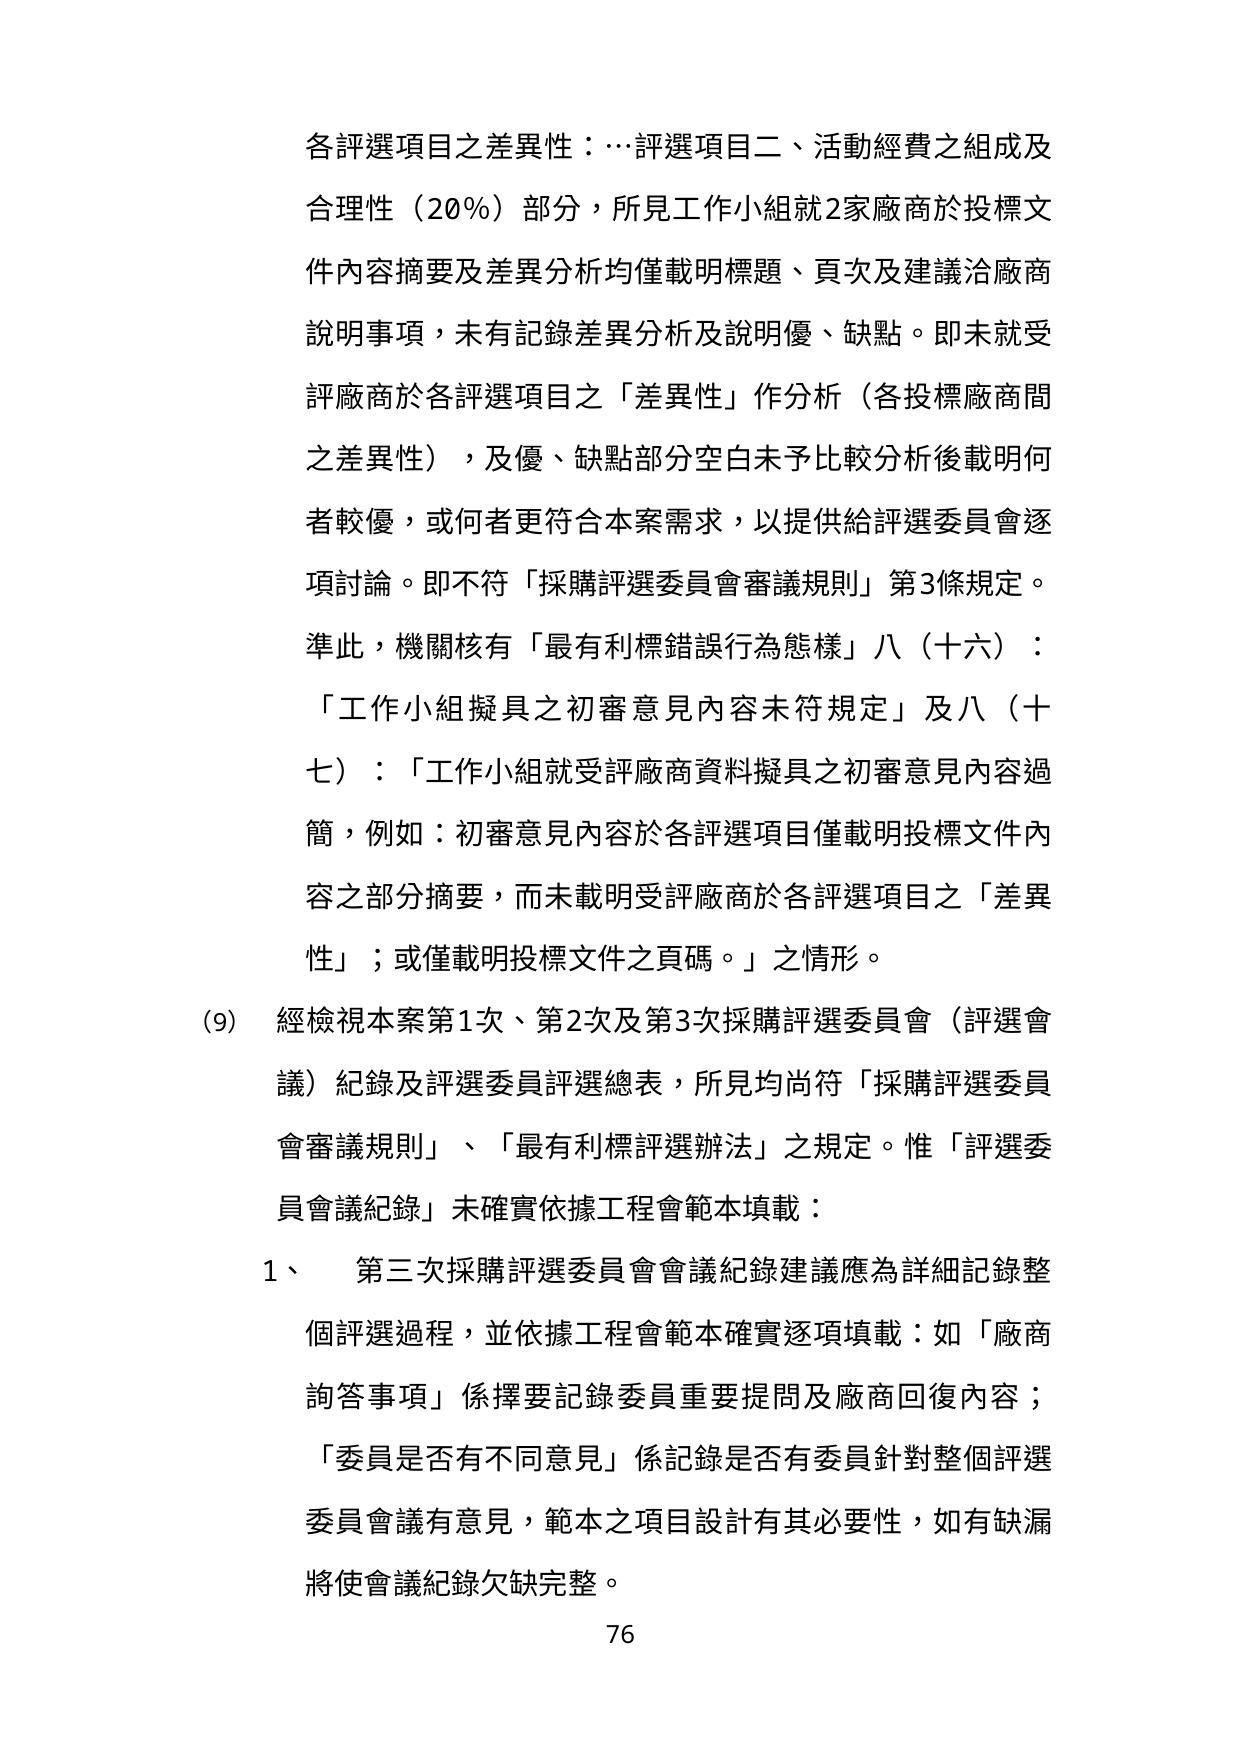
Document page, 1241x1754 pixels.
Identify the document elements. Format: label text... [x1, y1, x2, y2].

list 經檢視本案第1次、第2次及第3次採購評選委員會（評選會議）紀錄及評選委員評選總表，所見均尚符「採購評選委員會審議規則」、「最有利標評選辦法」之規定。惟「評選委員會議紀錄」未確實依據工程會範本填載： [187, 978, 1053, 1228]
list 第三次採購評選委員會會議紀錄建議應為詳細記錄整個評選過程，並依據工程會範本確實逐項填載：如「廠商詢答事項」係擇要記錄委員重要提問及廠商回復內容；「委員是否有不同意見」係記錄是否有委員針對整個評選委員會議有意見，範本之項目設計有其必要性，如有缺漏將使會議紀錄欠缺完整。 [261, 1228, 1053, 1603]
list 各評選項目之差異性：…評選項目二、活動經費之組成及合理性（20％）部分，所見工作小組就2家廠商於投標文件內容摘要及差異分析均僅載明標題、頁次及建議洽廠商說明事項，未有記錄差異分析及說明優、缺點。即未就受評廠商於各評選項目之「差異性」作分析（各投標廠商間之差異性），及優、缺點部分空白未予比較分析後載明何者較優，或何者更符合本案需求，以提供給評選委員會逐項討論。即不符「採購評選委員會審議規則」第3條規定。準此，機關核有「最有利標錯誤行為態樣」八（十六）：「工作小組擬具之初審意見內容未符規定」及八（十七）：「工作小組就受評廠商資料擬具之初審意見內容過簡，例如：初審意見內容於各評選項目僅載明投標文件內容之部分摘要，而未載明受評廠商於各評選項目之「差異性」；或僅載明投標文件之頁碼。」之情形。 [261, 103, 1053, 978]
